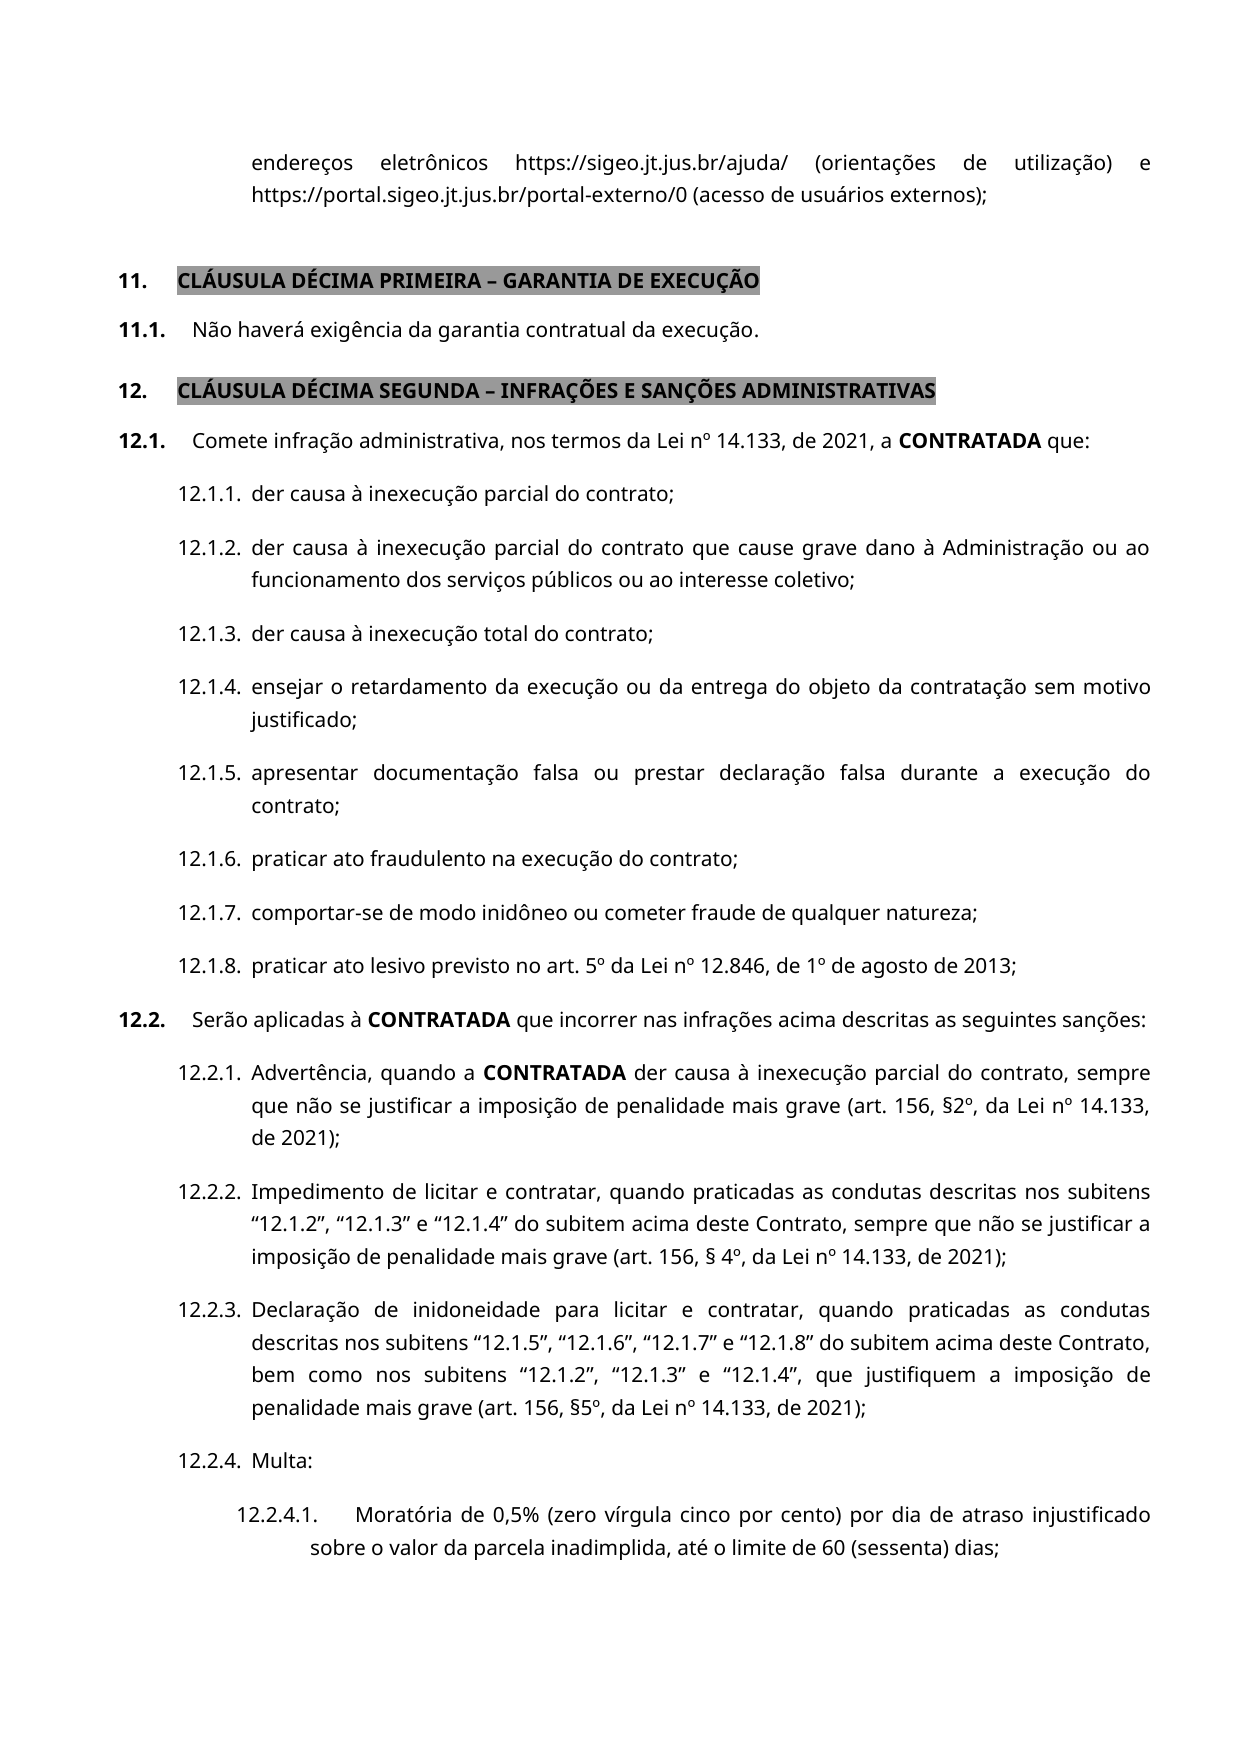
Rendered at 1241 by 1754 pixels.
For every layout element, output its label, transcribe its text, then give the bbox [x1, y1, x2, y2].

list Declaração de inidoneidade para licitar e contratar, quando praticadas as condutas descritas nos subitens “12.1.5”, “12.1.6”, “12.1.7” e “12.1.8” do subitem acima deste Contrato, bem como nos subitens “12.1.2”, “12.1.3” e “12.1.4”, que justifiquem a imposição de penalidade mais grave (art. 156, §5º, da Lei nº 14.133, de 2021); [177, 1295, 1152, 1422]
list Advertência, quando a CONTRATADA der causa à inexecução parcial do contrato, sempre que não se justificar a imposição de penalidade mais grave (art. 156, §2º, da Lei nº 14.133, de 2021); [177, 1058, 1152, 1152]
list praticar ato lesivo previsto no art. 5º da Lei nº 12.846, de 1º de agosto de 2013; [177, 951, 1152, 980]
list Multa: [177, 1447, 1152, 1475]
list ensejar o retardamento da execução ou da entrega do objeto da contratação sem motivo justificado; [177, 672, 1152, 733]
list apresentar documentação falsa ou prestar declaração falsa durante a execução do contrato; [177, 758, 1152, 819]
list der causa à inexecução total do contrato; [177, 619, 1152, 647]
list CLÁUSULA DÉCIMA SEGUNDA – INFRAÇÕES E SANÇÕES ADMINISTRATIVAS [118, 377, 1152, 405]
list Moratória de 0,5% (zero vírgula cinco por cento) por dia de atraso injustificado sobre o valor da parcela inadimplida, até o limite de 60 (sessenta) dias; [236, 1500, 1152, 1561]
list der causa à inexecução parcial do contrato que cause grave dano à Administração ou ao funcionamento dos serviços públicos ou ao interesse coletivo; [177, 533, 1152, 594]
list Serão aplicadas à CONTRATADA que incorrer nas infrações acima descritas as seguintes sanções: [118, 1005, 1152, 1033]
list Comete infração administrativa, nos termos da Lei nº 14.133, de 2021, a CONTRATADA que: [118, 426, 1152, 454]
list praticar ato fraudulento na execução do contrato; [177, 844, 1152, 873]
list Não haverá exigência da garantia contratual da execução. [118, 316, 1152, 344]
list Impedimento de licitar e contratar, quando praticadas as condutas descritas nos subitens “12.1.2”, “12.1.3” e “12.1.4” do subitem acima deste Contrato, sempre que não se justificar a imposição de penalidade mais grave (art. 156, § 4º, da Lei nº 14.133, de 2021); [177, 1177, 1152, 1270]
list endereços eletrônicos https://sigeo.jt.jus.br/ajuda/ (orientações de utilização) e https://portal.sigeo.jt.jus.br/portal-externo/0 (acesso de usuários externos); [177, 148, 1152, 209]
list der causa à inexecução parcial do contrato; [177, 479, 1152, 508]
list comportar-se de modo inidôneo ou cometer fraude de qualquer natureza; [177, 898, 1152, 926]
list CLÁUSULA DÉCIMA PRIMEIRA – GARANTIA DE EXECUÇÃO [118, 266, 1152, 295]
